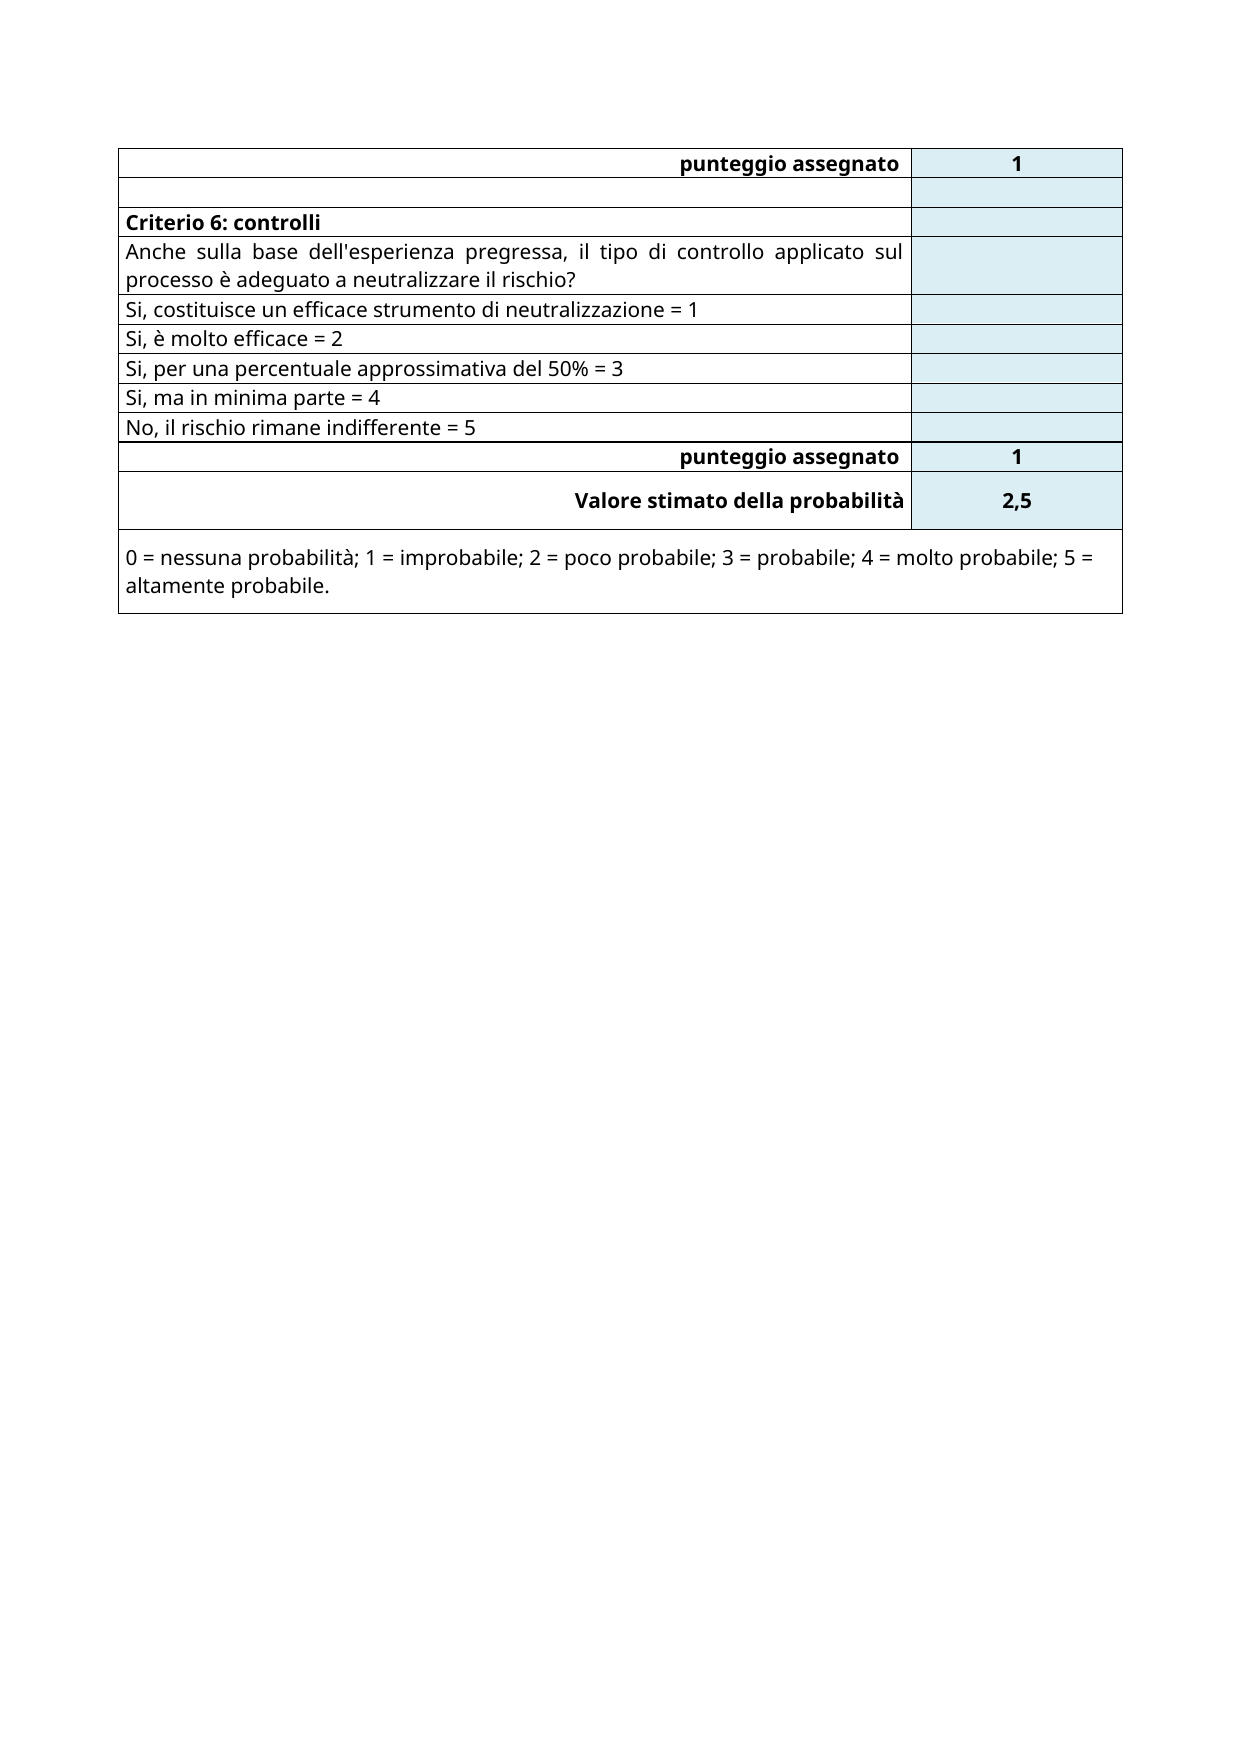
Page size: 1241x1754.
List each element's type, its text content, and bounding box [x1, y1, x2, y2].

table_cell [912, 384, 1122, 412]
table_cell [119, 178, 911, 207]
table_cell 1 [912, 443, 1122, 471]
table_cell [912, 325, 1122, 353]
table_cell [912, 413, 1122, 441]
table_cell [912, 295, 1122, 323]
table_cell 2,5 [912, 472, 1122, 529]
table_cell Si, per una percentuale approssimativa del 50% = 3 [119, 354, 911, 382]
table_cell punteggio assegnato [119, 443, 911, 471]
table_cell No, il rischio rimane indifferente = 5 [119, 413, 911, 441]
table_cell [912, 178, 1122, 207]
table_cell punteggio assegnato [119, 149, 911, 177]
table_cell Si, è molto efficace = 2 [119, 325, 911, 353]
table_cell Criterio 6: controlli [119, 208, 911, 236]
table_cell Si, ma in minima parte = 4 [119, 384, 911, 412]
table_cell [912, 237, 1122, 294]
table_cell 1 [912, 149, 1122, 177]
table_cell Si, costituisce un efficace strumento di neutralizzazione = 1 [119, 295, 911, 323]
table_cell [912, 354, 1122, 382]
table_cell [912, 208, 1122, 236]
table_cell Anche sulla base dell'esperienza pregressa, il tipo di controllo applicato sul processo è adeguato a neutralizzare il rischio? [119, 237, 911, 294]
table_cell Valore stimato della probabilità [119, 472, 911, 529]
table_cell 0 = nessuna probabilità; 1 = improbabile; 2 = poco probabile; 3 = probabile; 4 = molto probabile; 5 = altamente probabile. [119, 530, 1122, 613]
